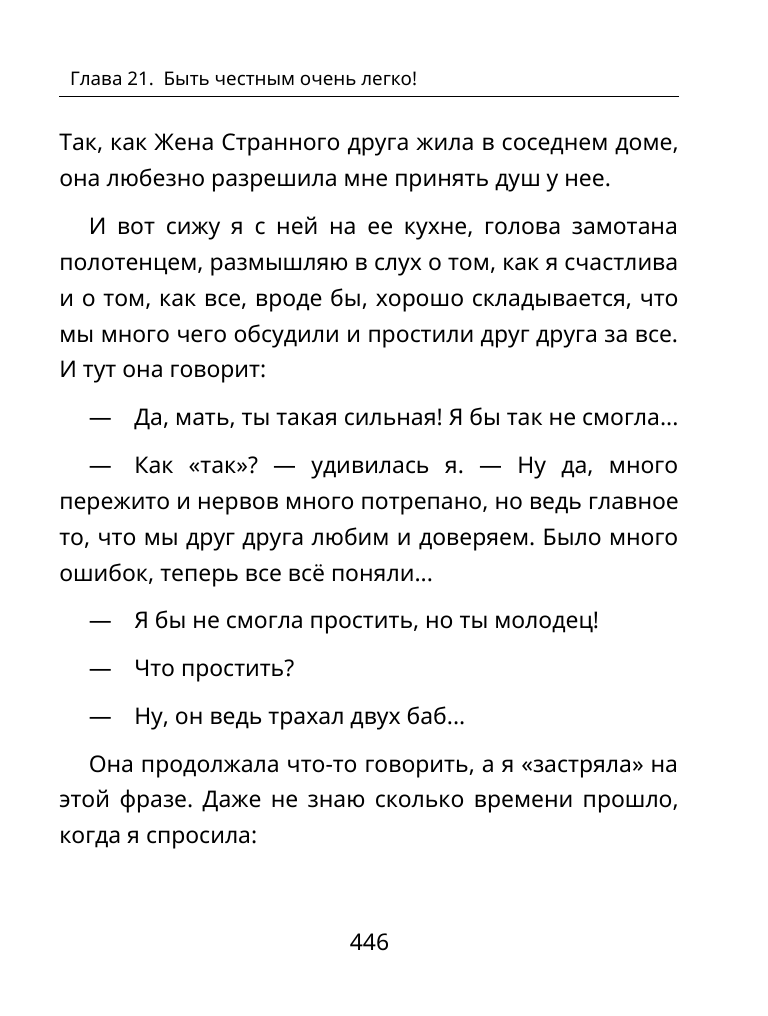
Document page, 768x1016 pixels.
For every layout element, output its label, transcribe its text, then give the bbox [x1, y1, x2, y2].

list Что простить? [59, 652, 679, 683]
list Как «так»? — удивилась я. — Ну да, много пережито и нервов много потрепано, но ведь главное то, что мы друг друга любим и доверяем. Было много ошибок, теперь все всё поняли... [59, 449, 679, 588]
list Ну, он ведь трахал двух баб... [59, 700, 679, 731]
text Так, как Жена Странного друга жила в соседнем доме, она любезно разрешила мне принять душ у нее. [59, 126, 679, 193]
list Я бы не смогла простить, но ты молодец! [59, 604, 679, 636]
list Да, мать, ты такая сильная! Я бы так не смогла... [59, 401, 679, 432]
text Она продолжала что-то говорить, а я «застряла» на этой фразе. Даже не знаю сколько времени прошло, когда я спросила: [59, 747, 679, 851]
text И вот сижу я с ней на ее кухне, голова замотана полотенцем, размышляю в слух о том, как я счастлива и о том, как все, вроде бы, хорошо складывается, что мы много чего обсудили и простили друг друга за все. И тут она говорит: [59, 210, 679, 385]
